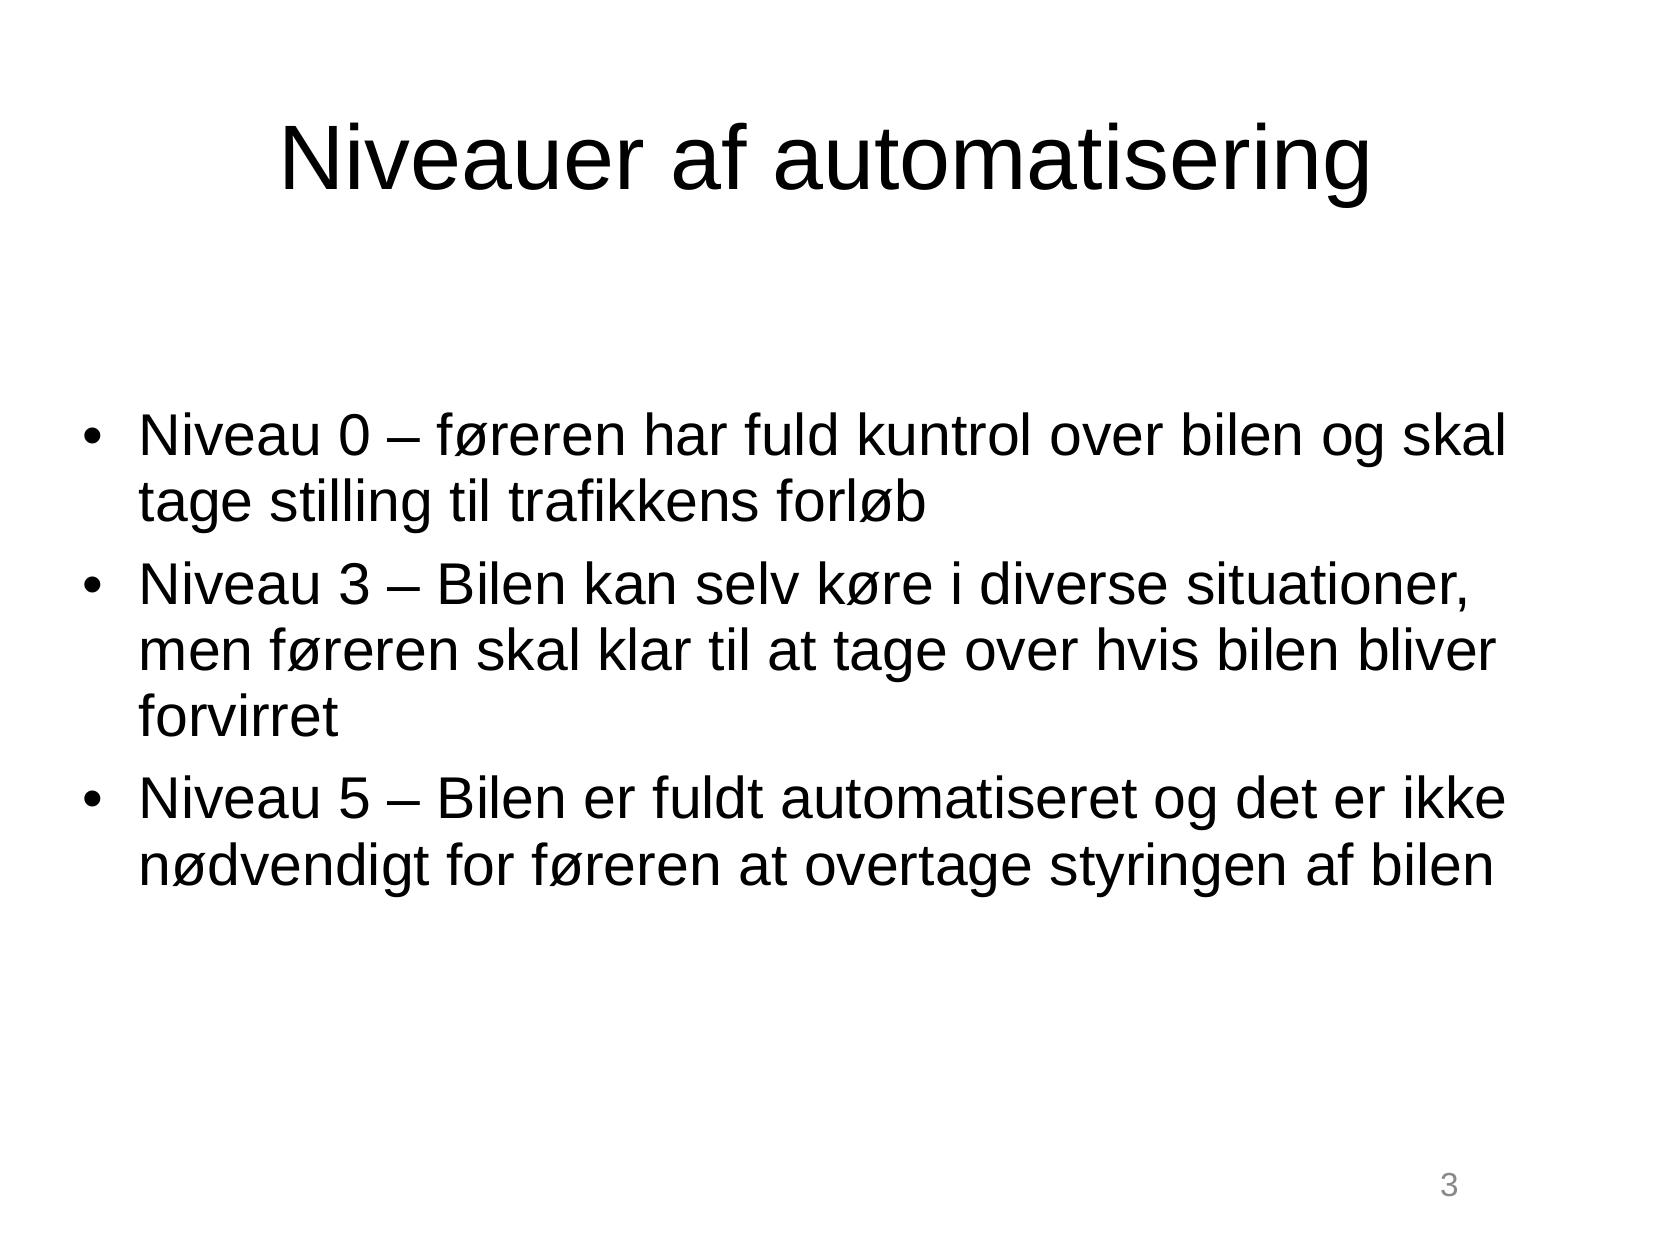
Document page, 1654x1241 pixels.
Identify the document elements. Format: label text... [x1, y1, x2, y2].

title Niveauer af automatisering [82, 49, 1571, 257]
subtitle Niveau 0 – føreren har fuld kuntrol over bilen og skal tage stilling til trafikkens forløb Niveau 3 – Bilen kan selv køre i diverse situationer, men føreren skal klar til at tage over hvis bilen bliver forvirret Niveau 5 – Bilen er fuldt automatiseret og det er ikke nødvendigt for føreren at overtage styringen af bilen [82, 290, 1571, 1010]
